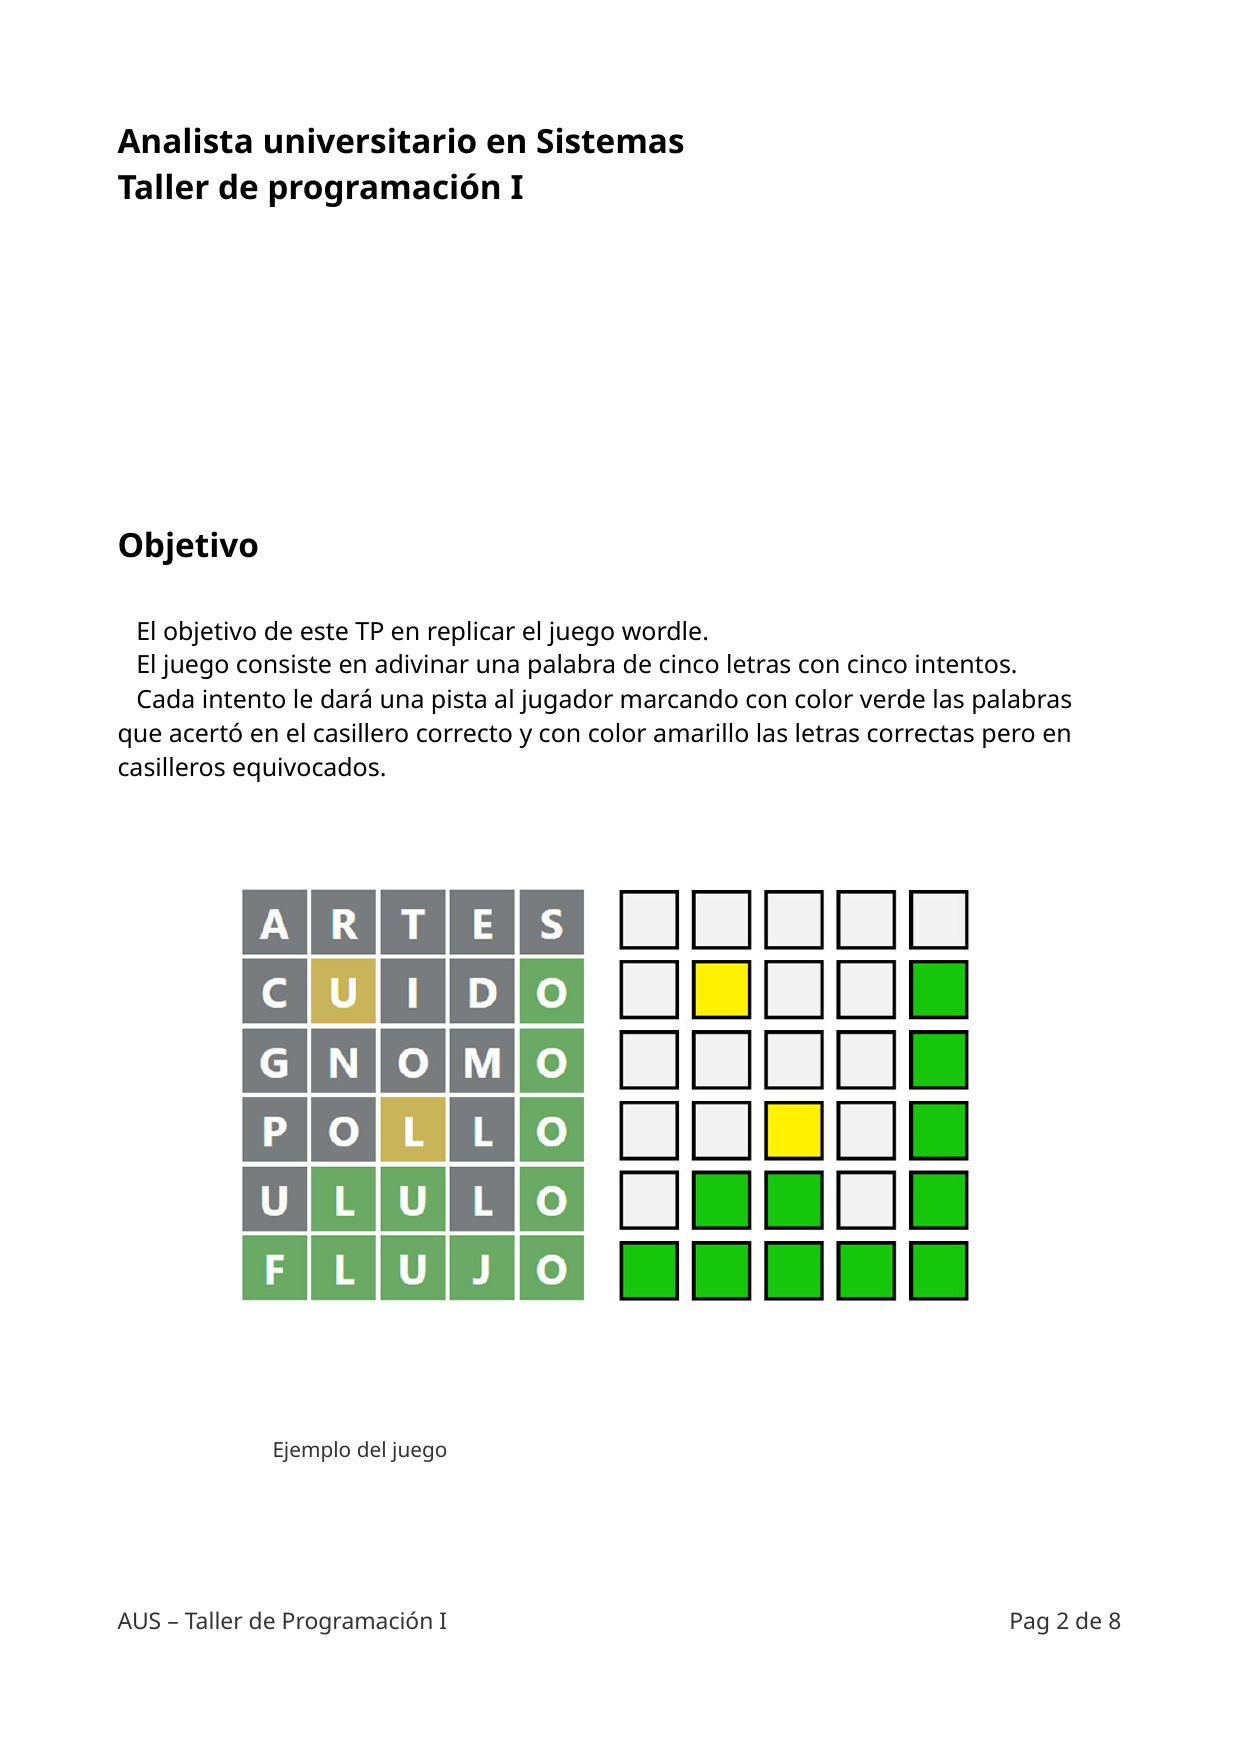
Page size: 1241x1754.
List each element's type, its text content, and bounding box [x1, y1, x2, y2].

text El juego consiste en adivinar una palabra de cinco letras con cinco intentos. [117, 647, 1123, 681]
text El objetivo de este TP en replicar el juego wordle. [117, 613, 1123, 647]
picture [215, 868, 980, 1317]
text Ejemplo del juego [117, 1431, 1123, 1465]
text Objetivo [117, 522, 1123, 568]
text Cada intento le dará una pista al jugador marcando con color verde las palabras que acertó en el casillero correcto y con color amarillo las letras correctas pero en casilleros equivocados. [117, 681, 1123, 783]
